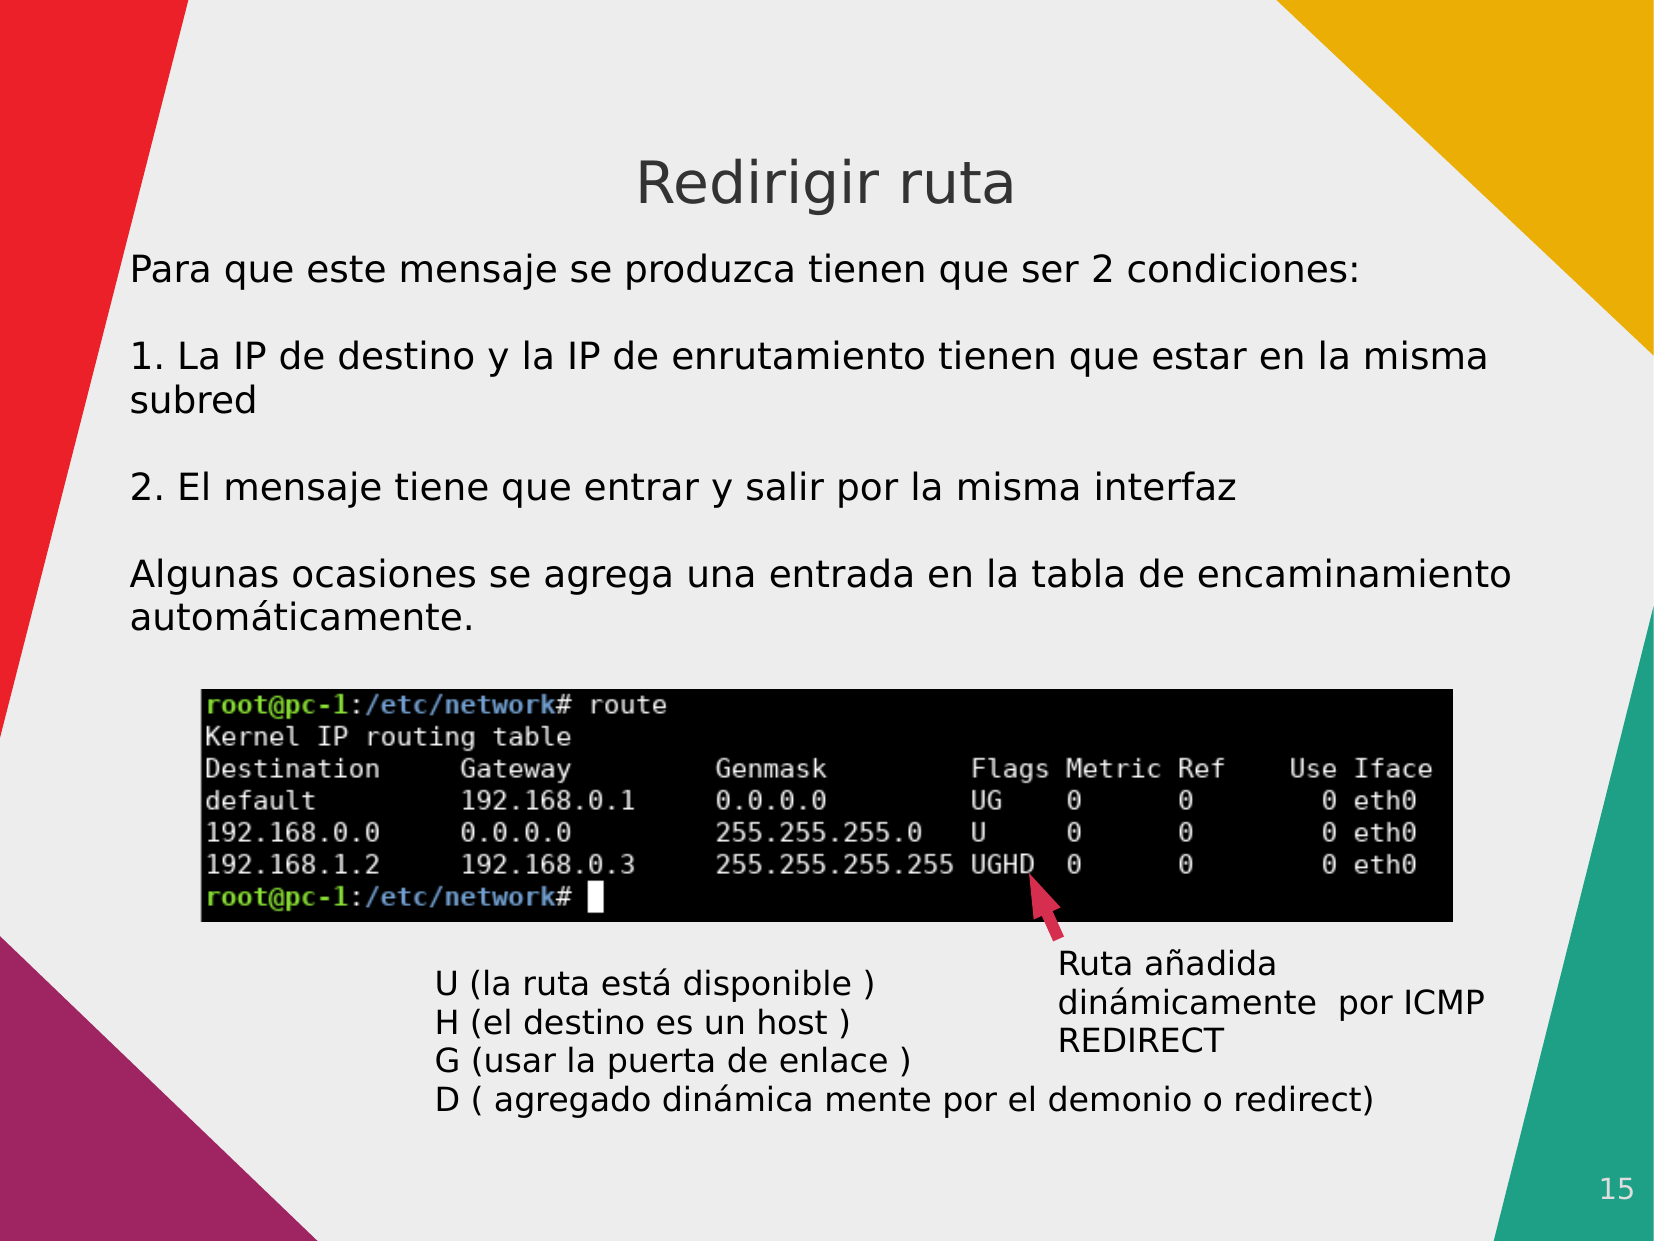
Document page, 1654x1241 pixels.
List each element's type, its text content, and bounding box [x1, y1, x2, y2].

title Redirigir ruta [114, 85, 1539, 240]
text_box U (la ruta está disponible ) H (el destino es un host ) G (usar la puerta de enlace ) D ( agregado dinámica mente por el demonio o redirect) [262, 957, 1392, 1165]
text_box Para que este mensaje se produzca tienen que ser 2 condiciones: 1. La IP de destino y la IP de enrutamiento tienen que estar en la misma subred 2. El mensaje tiene que entrar y salir por la misma interfaz Algunas ocasiones se agrega una entrada en la tabla de encaminamiento automáticamente. [114, 240, 1566, 648]
text_box Ruta añadida dinámicamente por ICMP REDIRECT [1042, 937, 1510, 1069]
picture [200, 689, 1453, 922]
